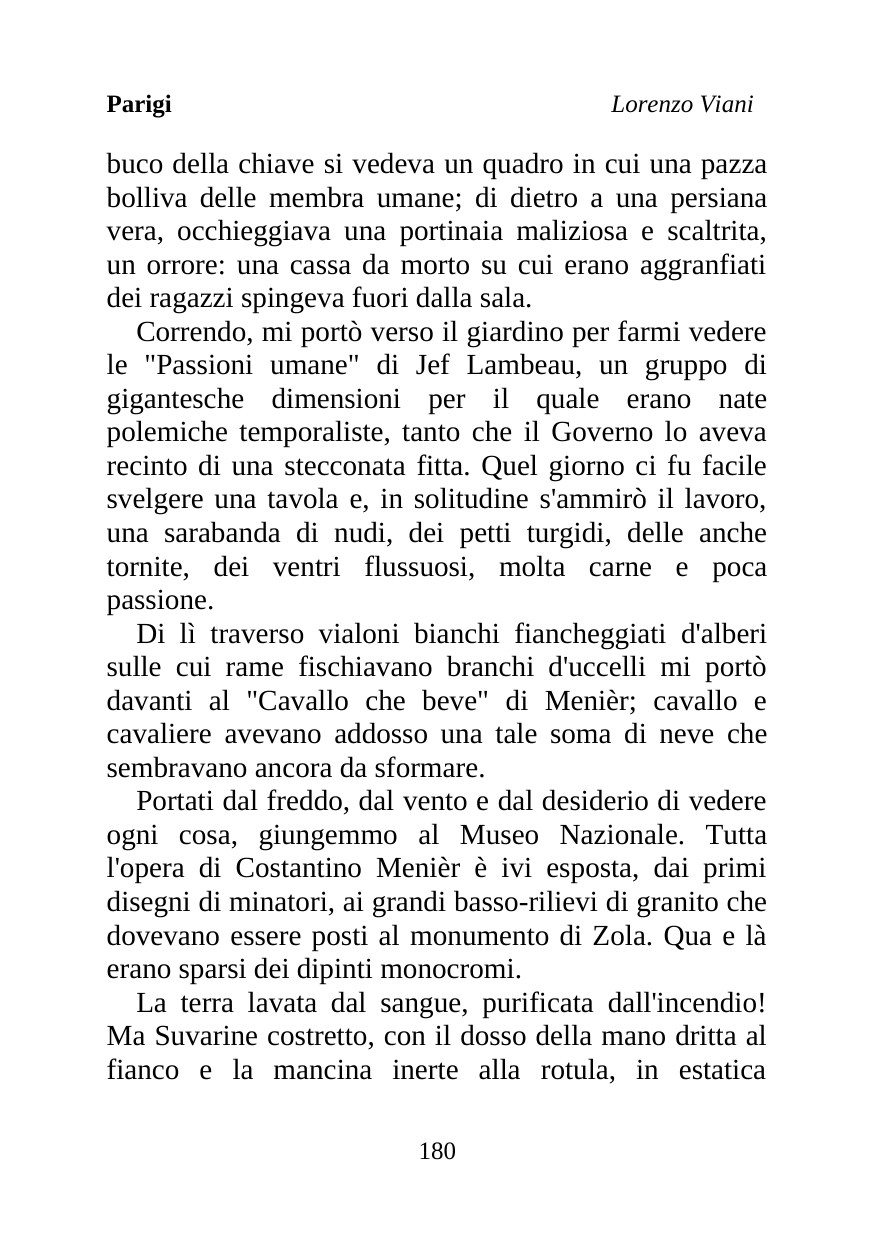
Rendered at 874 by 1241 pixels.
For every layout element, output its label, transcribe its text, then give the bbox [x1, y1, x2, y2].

text buco della chiave si vedeva un quadro in cui una pazza bolliva delle membra umane; di dietro a una persiana vera, occhieggiava una portinaia maliziosa e scaltrita, un orrore: una cassa da morto su cui erano aggranfiati dei ragazzi spingeva fuori dalla sala. [106, 146, 768, 314]
text Correndo, mi portò verso il giardino per farmi vedere le "Passioni umane" di Jef Lambeau, un gruppo di gigantesche dimensioni per il quale erano nate polemiche temporaliste, tanto che il Governo lo aveva recinto di una stecconata fitta. Quel giorno ci fu facile svelgere una tavola e, in solitudine s'ammirò il lavoro, una sarabanda di nudi, dei petti turgidi, delle anche tornite, dei ventri flussuosi, molta carne e poca passione. [106, 314, 768, 616]
text Portati dal freddo, dal vento e dal desiderio di vedere ogni cosa, giungemmo al Museo Nazionale. Tutta l'opera di Costantino Menièr è ivi esposta, dai primi disegni di minatori, ai grandi basso-rilievi di granito che dovevano essere posti al monumento di Zola. Qua e là erano sparsi dei dipinti monocromi. [106, 783, 768, 985]
text La terra lavata dal sangue, purificata dall'incendio! Ma Suvarine costretto, con il dosso della mano dritta al fianco e la mancina inerte alla rotula, in estatica [106, 985, 768, 1085]
text Di lì traverso vialoni bianchi fiancheggiati d'alberi sulle cui rame fischiavano branchi d'uccelli mi portò davanti al "Cavallo che beve" di Menièr; cavallo e cavaliere avevano addosso una tale soma di neve che sembravano ancora da sformare. [106, 616, 768, 783]
